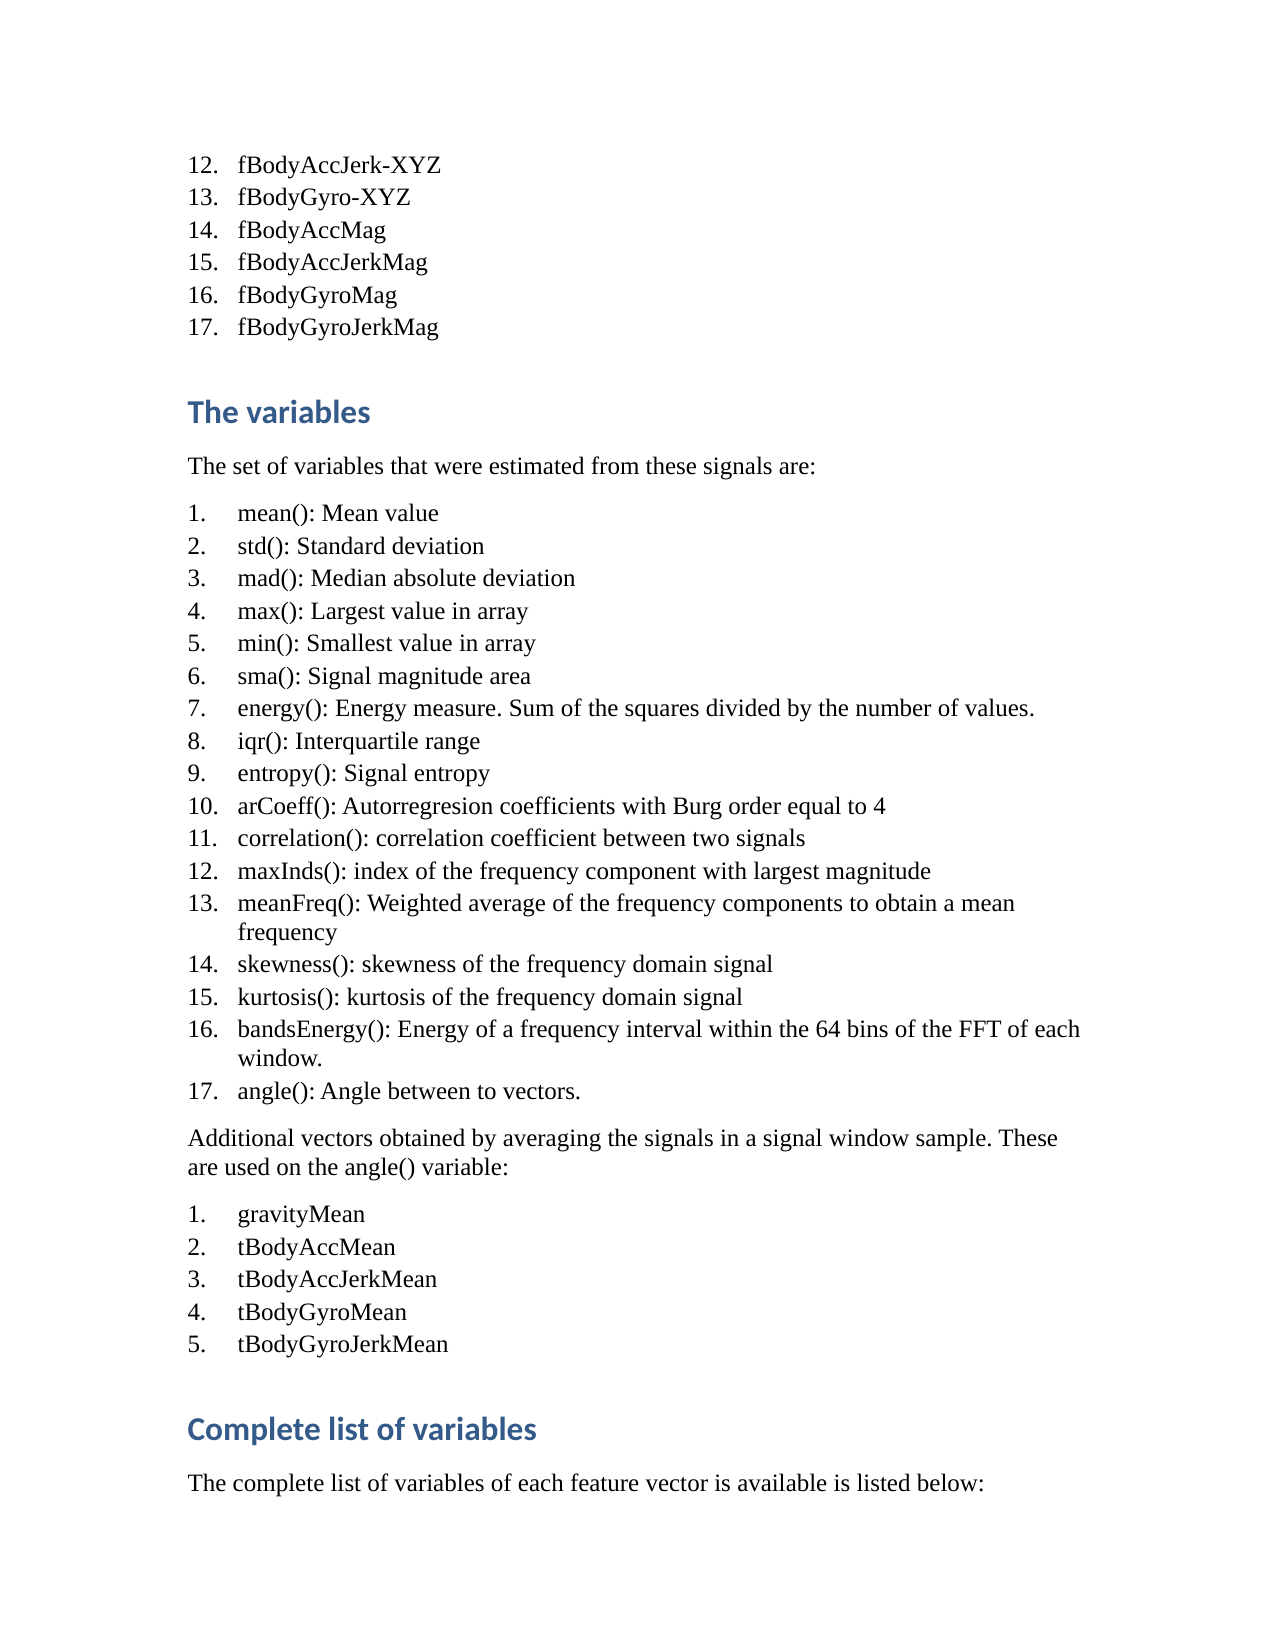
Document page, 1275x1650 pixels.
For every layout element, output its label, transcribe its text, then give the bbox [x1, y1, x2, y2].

list sma(): Signal magnitude area [187, 661, 1087, 689]
list mean(): Mean value [187, 498, 1087, 527]
list maxInds(): index of the frequency component with largest magnitude [187, 856, 1087, 884]
list fBodyAccJerk-XYZ [187, 150, 1087, 179]
list gravityMean [187, 1199, 1087, 1228]
text The set of variables that were estimated from these signals are: [187, 451, 1087, 479]
list fBodyAccJerkMag [187, 247, 1087, 276]
list mad(): Median absolute deviation [187, 563, 1087, 592]
text The complete list of variables of each feature vector is available is listed below: [187, 1468, 1087, 1496]
list bandsEnergy(): Energy of a frequency interval within the 64 bins of the FFT of each window. [187, 1014, 1087, 1072]
list skewness(): skewness of the frequency domain signal [187, 949, 1087, 978]
list entropy(): Signal entropy [187, 758, 1087, 787]
list arCoeff(): Autorregresion coefficients with Burg order equal to 4 [187, 791, 1087, 819]
subtitle The variables [187, 391, 1087, 432]
list fBodyGyro-XYZ [187, 182, 1087, 211]
list fBodyGyroJerkMag [187, 312, 1087, 341]
list tBodyAccJerkMean [187, 1264, 1087, 1293]
list correlation(): correlation coefficient between two signals [187, 823, 1087, 852]
list std(): Standard deviation [187, 531, 1087, 559]
list energy(): Energy measure. Sum of the squares divided by the number of values. [187, 693, 1087, 722]
text Additional vectors obtained by averaging the signals in a signal window sample. These are used on the angle() variable: [187, 1123, 1087, 1181]
list tBodyGyroJerkMean [187, 1329, 1087, 1358]
list tBodyGyroMean [187, 1297, 1087, 1326]
list max(): Largest value in array [187, 596, 1087, 624]
list fBodyGyroMag [187, 280, 1087, 309]
list tBodyAccMean [187, 1232, 1087, 1261]
list iqr(): Interquartile range [187, 726, 1087, 754]
list fBodyAccMag [187, 215, 1087, 244]
list meanFreq(): Weighted average of the frequency components to obtain a mean frequency [187, 888, 1087, 946]
list kurtosis(): kurtosis of the frequency domain signal [187, 982, 1087, 1011]
list min(): Smallest value in array [187, 628, 1087, 657]
subtitle Complete list of variables [187, 1408, 1087, 1449]
list angle(): Angle between to vectors. [187, 1076, 1087, 1104]
